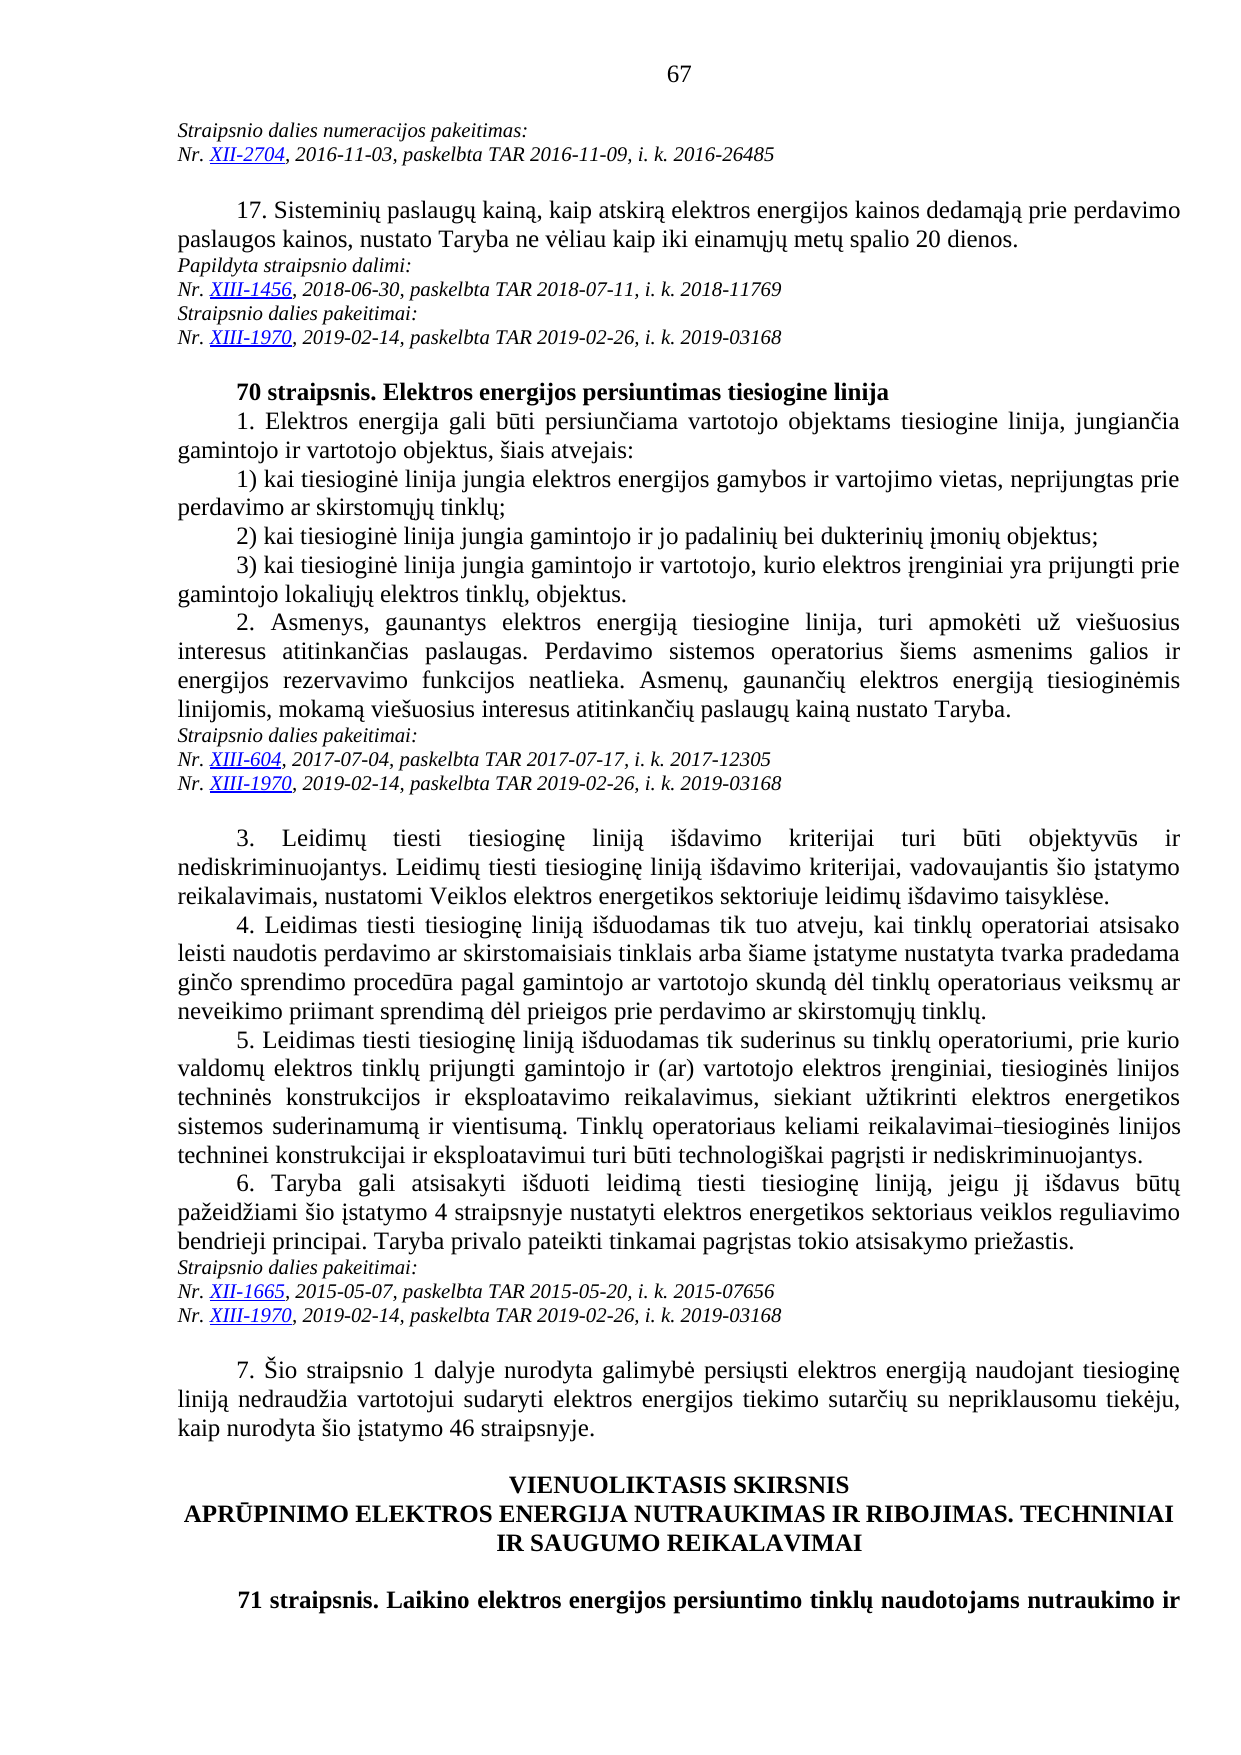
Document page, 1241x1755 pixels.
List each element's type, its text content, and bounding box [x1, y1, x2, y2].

text 3. Leidimų tiesti tiesioginę liniją išdavimo kriterijai turi būti objektyvūs ir nediskriminuojantys. Leidimų tiesti tiesioginę liniją išdavimo kriterijai, vadovaujantis šio įstatymo reikalavimais, nustatomi Veiklos elektros energetikos sektoriuje leidimų išdavimo taisyklėse. [177, 823, 1181, 910]
text 2) kai tiesioginė linija jungia gamintojo ir jo padalinių bei dukterinių įmonių objektus; [177, 521, 1181, 550]
text 71 straipsnis. Laikino elektros energijos persiuntimo tinklų naudotojams nutraukimo ir [237, 1586, 1181, 1614]
text Straipsnio dalies pakeitimai: [177, 301, 1181, 325]
text Nr. XII-2704, 2016-11-03, paskelbta TAR 2016-11-09, i. k. 2016-26485 [177, 142, 1181, 166]
text Nr. XIII-1970, 2019-02-14, paskelbta TAR 2019-02-26, i. k. 2019-03168 [177, 771, 1181, 795]
text Nr. XIII-1970, 2019-02-14, paskelbta TAR 2019-02-26, i. k. 2019-03168 [177, 325, 1181, 349]
text Nr. XII-1665, 2015-05-07, paskelbta TAR 2015-05-20, i. k. 2015-07656 [177, 1279, 1181, 1303]
text 1. Elektros energija gali būti persiunčiama vartotojo objektams tiesiogine linija, jungiančia gamintojo ir vartotojo objektus, šiais atvejais: [177, 406, 1181, 464]
text 3) kai tiesioginė linija jungia gamintojo ir vartotojo, kurio elektros įrenginiai yra prijungti prie gamintojo lokaliųjų elektros tinklų, objektus. [177, 550, 1181, 607]
text 2. Asmenys, gaunantys elektros energiją tiesiogine linija, turi apmokėti už viešuosius interesus atitinkančias paslaugas. Perdavimo sistemos operatorius šiems asmenims galios ir energijos rezervavimo funkcijos neatlieka. Asmenų, gaunančių elektros energiją tiesioginėmis linijomis, mokamą viešuosius interesus atitinkančių paslaugų kainą nustato Taryba. [177, 607, 1181, 722]
text Straipsnio dalies pakeitimai: [177, 722, 1181, 747]
text Papildyta straipsnio dalimi: [177, 252, 1181, 277]
text 4. Leidimas tiesti tiesioginę liniją išduodamas tik tuo atveju, kai tinklų operatoriai atsisako leisti naudotis perdavimo ar skirstomaisiais tinklais arba šiame įstatyme nustatyta tvarka pradedama ginčo sprendimo procedūra pagal gamintojo ar vartotojo skundą dėl tinklų operatoriaus veiksmų ar neveikimo priimant sprendimą dėl prieigos prie perdavimo ar skirstomųjų tinklų. [177, 910, 1181, 1025]
text 17. Sisteminių paslaugų kainą, kaip atskirą elektros energijos kainos dedamąją prie perdavimo paslaugos kainos, nustato Taryba ne vėliau kaip iki einamųjų metų spalio 20 dienos. [177, 195, 1181, 252]
text 7. Šio straipsnio 1 dalyje nurodyta galimybė persiųsti elektros energiją naudojant tiesioginę liniją nedraudžia vartotojui sudaryti elektros energijos tiekimo sutarčių su nepriklausomu tiekėju, kaip nurodyta šio įstatymo 46 straipsnyje. [177, 1356, 1181, 1442]
text Nr. XIII-1456, 2018-06-30, paskelbta TAR 2018-07-11, i. k. 2018-11769 [177, 277, 1181, 301]
text APRŪPINIMO ELEKTROS ENERGIJA NUTRAUKIMAS IR RIBOJIMAS. TECHNINIAI IR SAUGUMO REIKALAVIMAI [177, 1499, 1181, 1557]
text 70 straipsnis. Elektros energijos persiuntimas tiesiogine linija [177, 377, 1181, 406]
text Nr. XIII-1970, 2019-02-14, paskelbta TAR 2019-02-26, i. k. 2019-03168 [177, 1303, 1181, 1327]
text Nr. XIII-604, 2017-07-04, paskelbta TAR 2017-07-17, i. k. 2017-12305 [177, 747, 1181, 771]
text 1) kai tiesioginė linija jungia elektros energijos gamybos ir vartojimo vietas, neprijungtas prie perdavimo ar skirstomųjų tinklų; [177, 464, 1181, 521]
text 6. Taryba gali atsisakyti išduoti leidimą tiesti tiesioginę liniją, jeigu jį išdavus būtų pažeidžiami šio įstatymo 4 straipsnyje nustatyti elektros energetikos sektoriaus veiklos reguliavimo bendrieji principai. Taryba privalo pateikti tinkamai pagrįstas tokio atsisakymo priežastis. [177, 1168, 1181, 1255]
text Straipsnio dalies numeracijos pakeitimas: [177, 118, 1181, 142]
text 5. Leidimas tiesti tiesioginę liniją išduodamas tik suderinus su tinklų operatoriumi, prie kurio valdomų elektros tinklų prijungti gamintojo ir (ar) vartotojo elektros įrenginiai, tiesioginės linijos techninės konstrukcijos ir eksploatavimo reikalavimus, siekiant užtikrinti elektros energetikos sistemos suderinamumą ir vientisumą. Tinklų operatoriaus keliami reikalavimai tiesioginės linijos techninei konstrukcijai ir eksploatavimui turi būti technologiškai pagrįsti ir nediskriminuojantys. [177, 1025, 1181, 1168]
text VIENUOLIKTASIS SKIRSNIS [177, 1471, 1181, 1499]
text Straipsnio dalies pakeitimai: [177, 1255, 1181, 1279]
